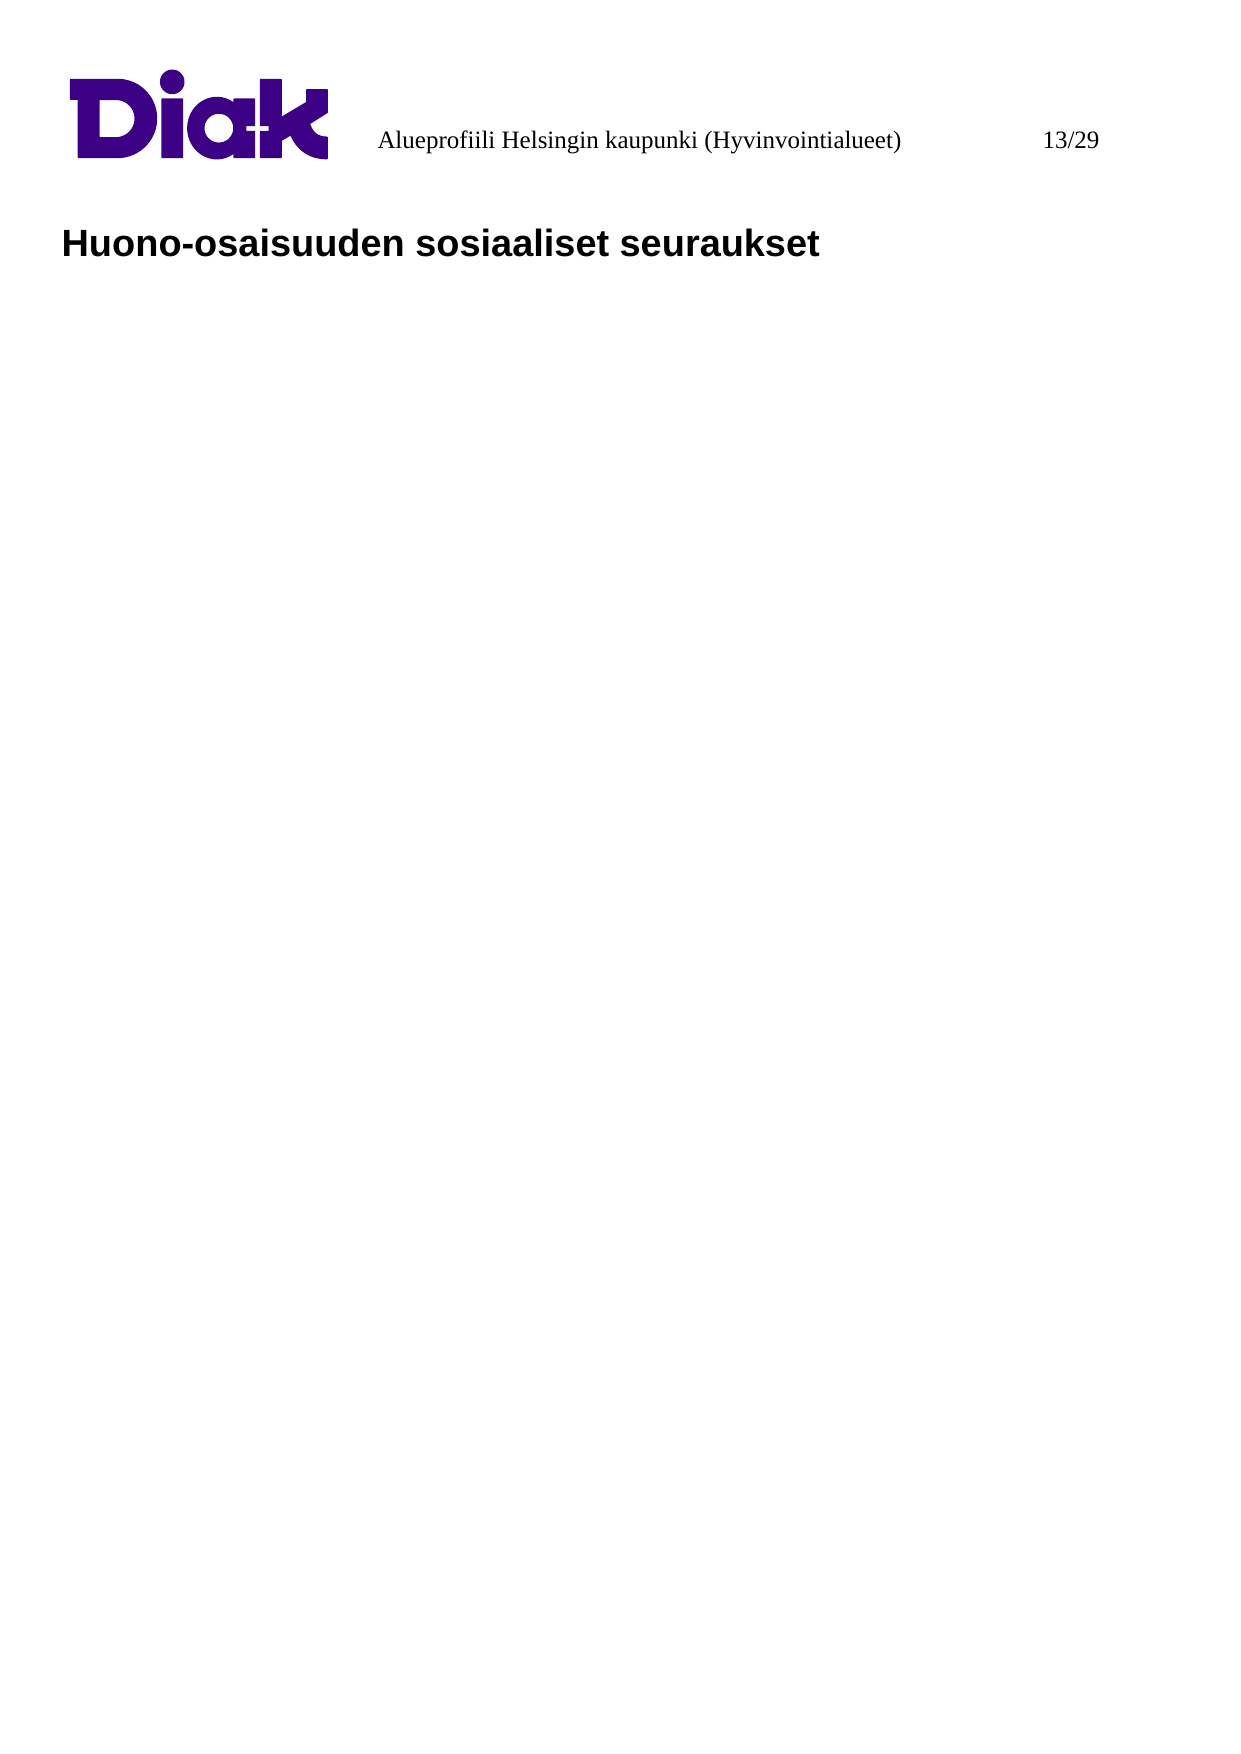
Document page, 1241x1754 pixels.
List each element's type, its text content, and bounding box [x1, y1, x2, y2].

subtitle Huono-osaisuuden sosiaaliset seuraukset [61, 221, 1179, 265]
